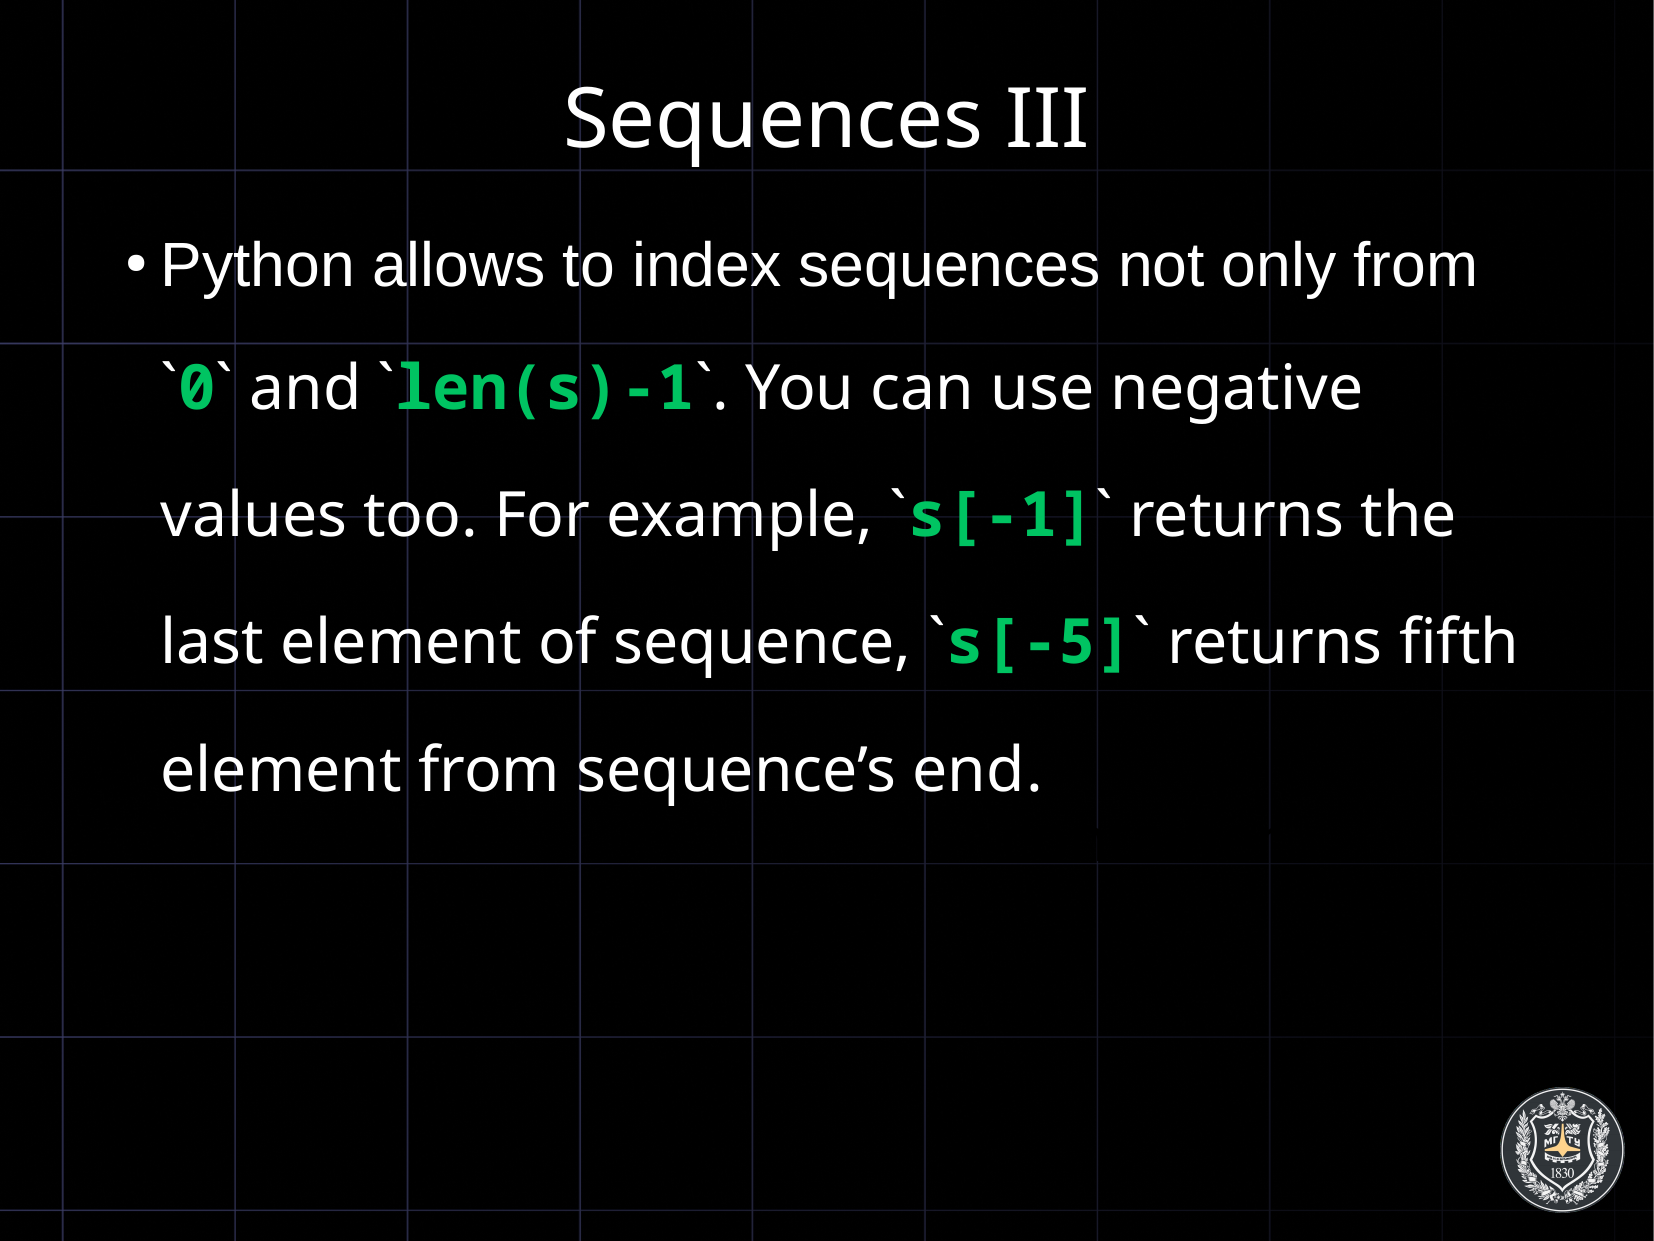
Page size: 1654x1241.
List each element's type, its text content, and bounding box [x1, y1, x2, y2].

picture [0, 0, 1654, 1241]
text_box Python allows to index sequences not only from `0` and `len(s)-1`. You can use negative values too. For example, `s[-1]` returns the last element of sequence, `s[-5]` returns fifth element from sequence’s end. [75, 187, 1576, 1234]
title Sequences III [82, 37, 1571, 187]
